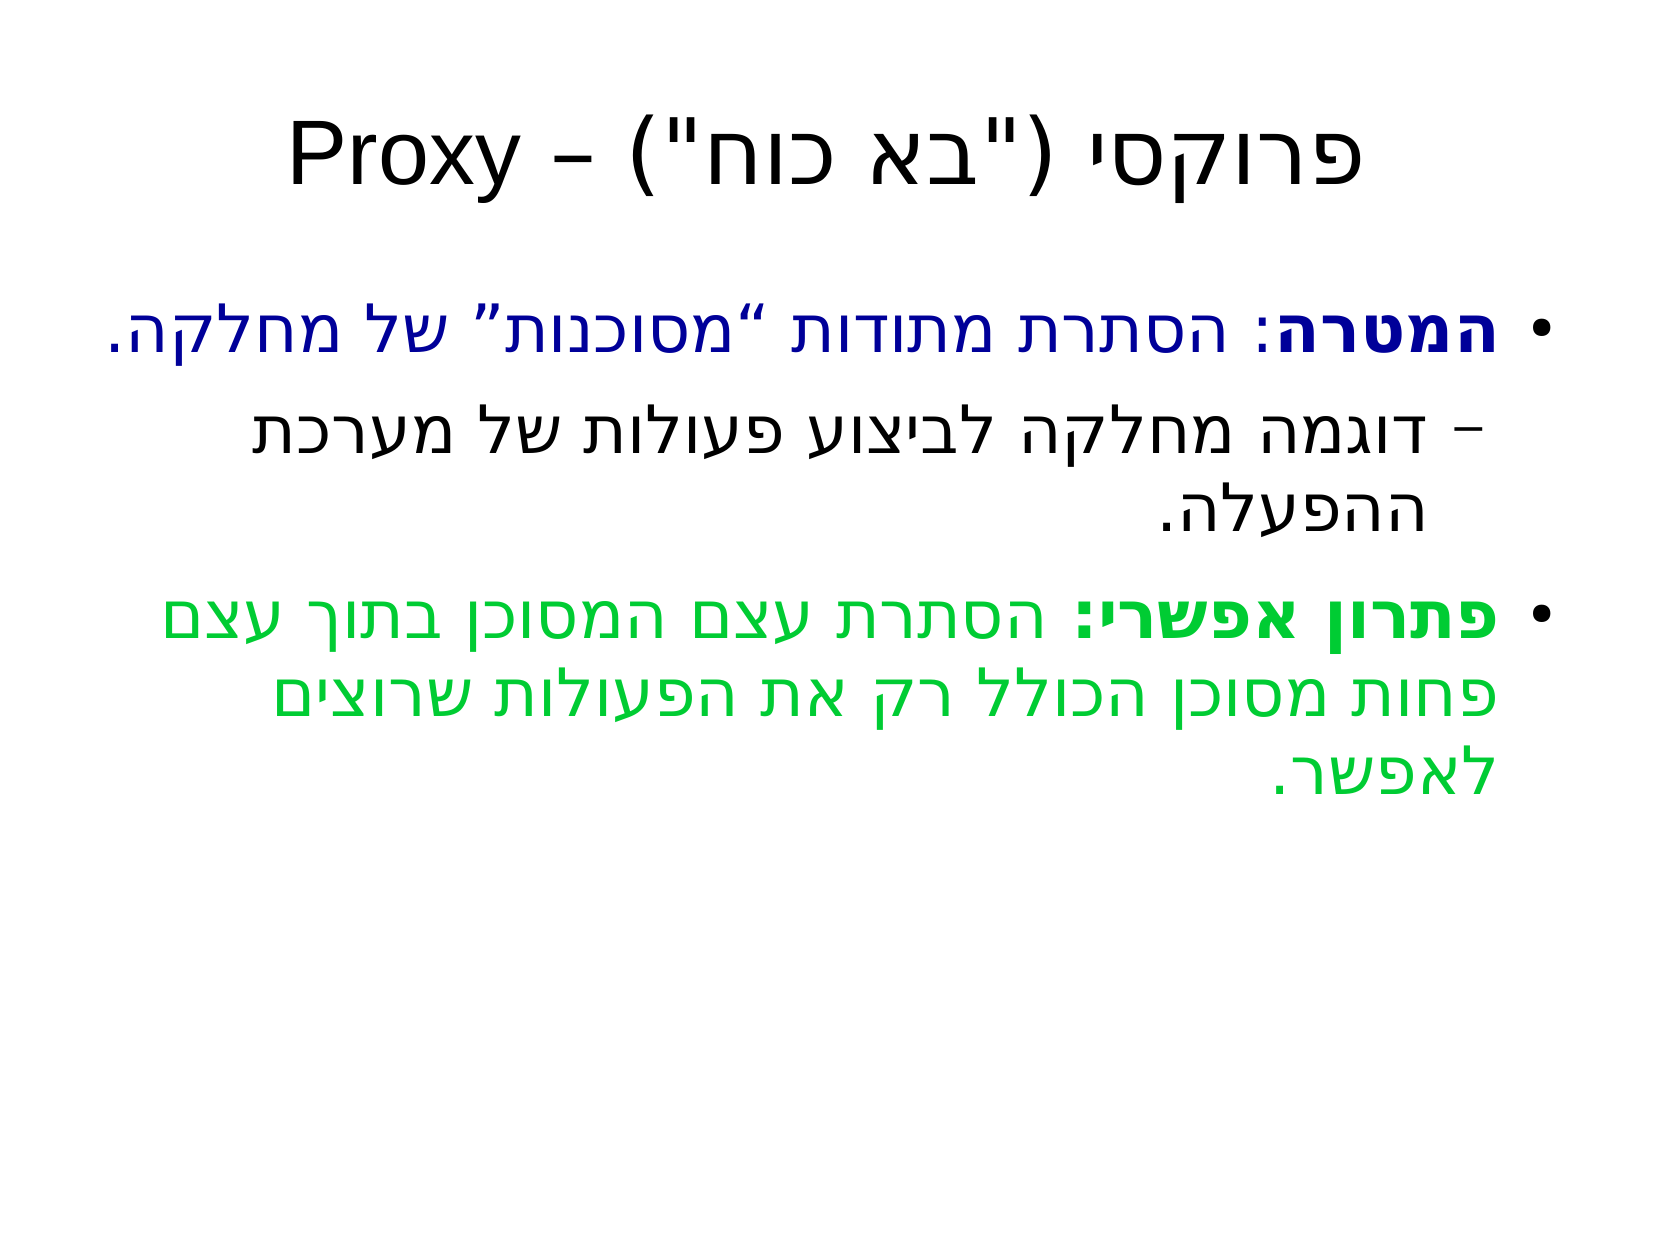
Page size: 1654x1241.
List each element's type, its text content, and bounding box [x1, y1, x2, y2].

title פרוקסי ("בא כוח") – Proxy [82, 49, 1571, 257]
list המטרה: הסתרת מתודות “מסוכנות” של מחלקה. דוגמה מחלקה לביצוע פעולות של מערכת ההפעלה. פתרון אפשרי: הסתרת עצם המסוכן בתוך עצם פחות מסוכן הכולל רק את הפעולות שרוצים לאפשר. [82, 290, 1571, 1010]
